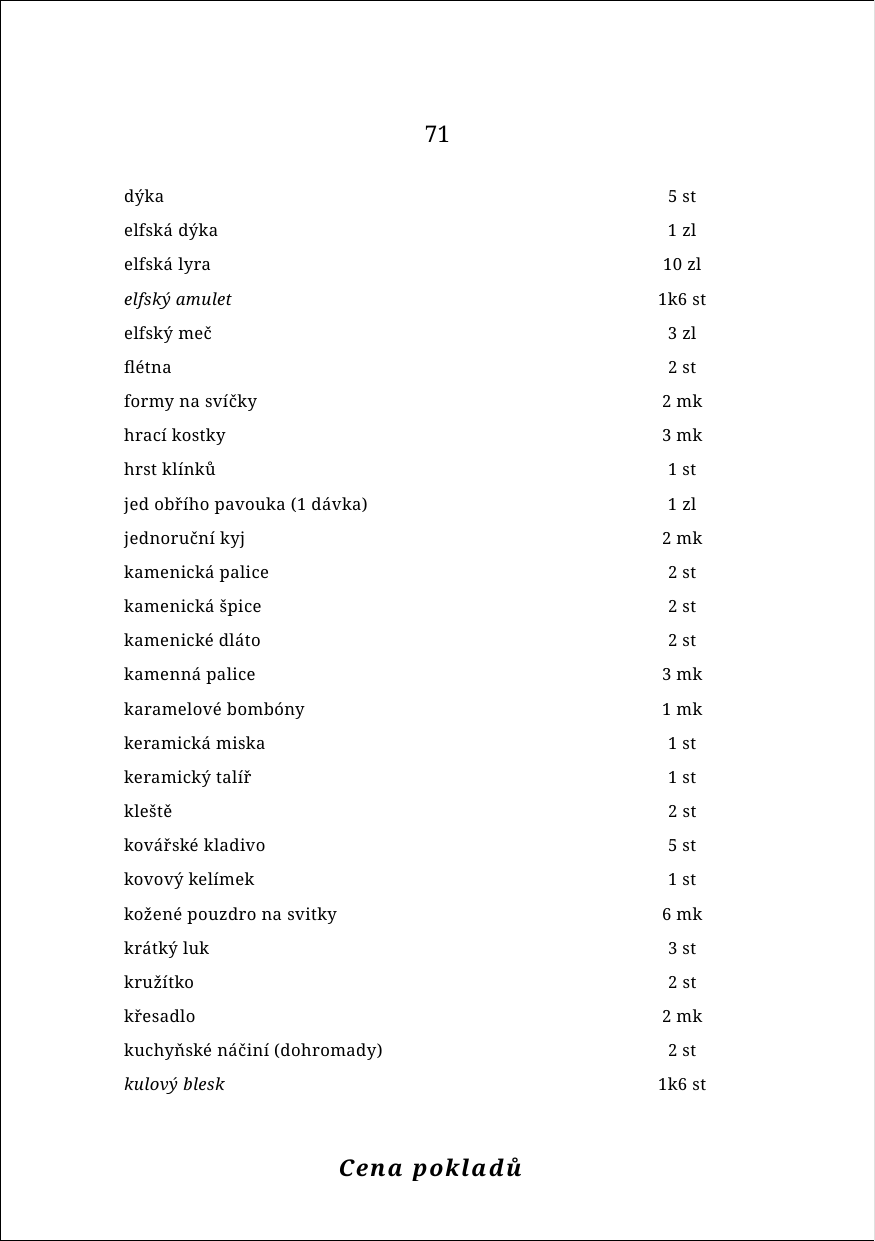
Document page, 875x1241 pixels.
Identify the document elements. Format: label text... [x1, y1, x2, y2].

table_cell 3 st [608, 931, 756, 965]
table_cell jed obřího pavouka (1 dávka) [118, 486, 608, 521]
table_cell karamelové bombóny [118, 691, 608, 726]
table_cell 6 mk [608, 896, 756, 931]
table_cell 2 mk [608, 999, 756, 1033]
table_cell keramický talíř [118, 760, 608, 794]
table_cell křesadlo [118, 999, 608, 1033]
table_cell jednoruční kyj [118, 521, 608, 555]
table_cell keramická miska [118, 726, 608, 760]
table_cell 3 mk [608, 418, 756, 452]
table_cell 1k6 st [608, 281, 756, 316]
table_cell elfská dýka [118, 213, 608, 247]
table_cell hrací kostky [118, 418, 608, 452]
table_cell flétna [118, 350, 608, 384]
table_cell 2 st [608, 1033, 756, 1067]
table_cell 3 mk [608, 657, 756, 691]
table_cell kovářské kladivo [118, 828, 608, 862]
table_cell dýka [118, 179, 608, 213]
table_cell 2 st [608, 794, 756, 828]
table_cell elfský meč [118, 316, 608, 350]
table_cell krátký luk [118, 931, 608, 965]
table_cell 1 st [608, 452, 756, 486]
table_cell 2 st [608, 965, 756, 999]
table_cell 5 st [608, 179, 756, 213]
table_cell 1k6 st [608, 1067, 756, 1101]
table_cell kamenická špice [118, 589, 608, 623]
table_cell 1 mk [608, 691, 756, 726]
table_cell 2 mk [608, 521, 756, 555]
table_cell 2 st [608, 623, 756, 657]
table_cell 2 st [608, 350, 756, 384]
table_cell kulový blesk [118, 1067, 608, 1101]
table_cell 1 st [608, 760, 756, 794]
table_cell 10 zl [608, 247, 756, 281]
table_cell 2 st [608, 555, 756, 589]
table_cell kuchyňské náčiní (dohromady) [118, 1033, 608, 1067]
table_cell 1 st [608, 862, 756, 896]
table_cell elfská lyra [118, 247, 608, 281]
table_cell 2 st [608, 589, 756, 623]
table_cell kamenická palice [118, 555, 608, 589]
table_cell kamenná palice [118, 657, 608, 691]
table_cell kamenické dláto [118, 623, 608, 657]
table_cell 1 zl [608, 213, 756, 247]
table_cell kovový kelímek [118, 862, 608, 896]
table_cell formy na svíčky [118, 384, 608, 418]
table_cell 1 st [608, 726, 756, 760]
table_cell kožené pouzdro na svitky [118, 896, 608, 931]
table_cell 1 zl [608, 486, 756, 521]
table_cell 2 mk [608, 384, 756, 418]
table_cell 5 st [608, 828, 756, 862]
table_cell kružítko [118, 965, 608, 999]
table_cell hrst klínků [118, 452, 608, 486]
table_cell elfský amulet [118, 281, 608, 316]
table_cell 3 zl [608, 316, 756, 350]
table_cell kleště [118, 794, 608, 828]
